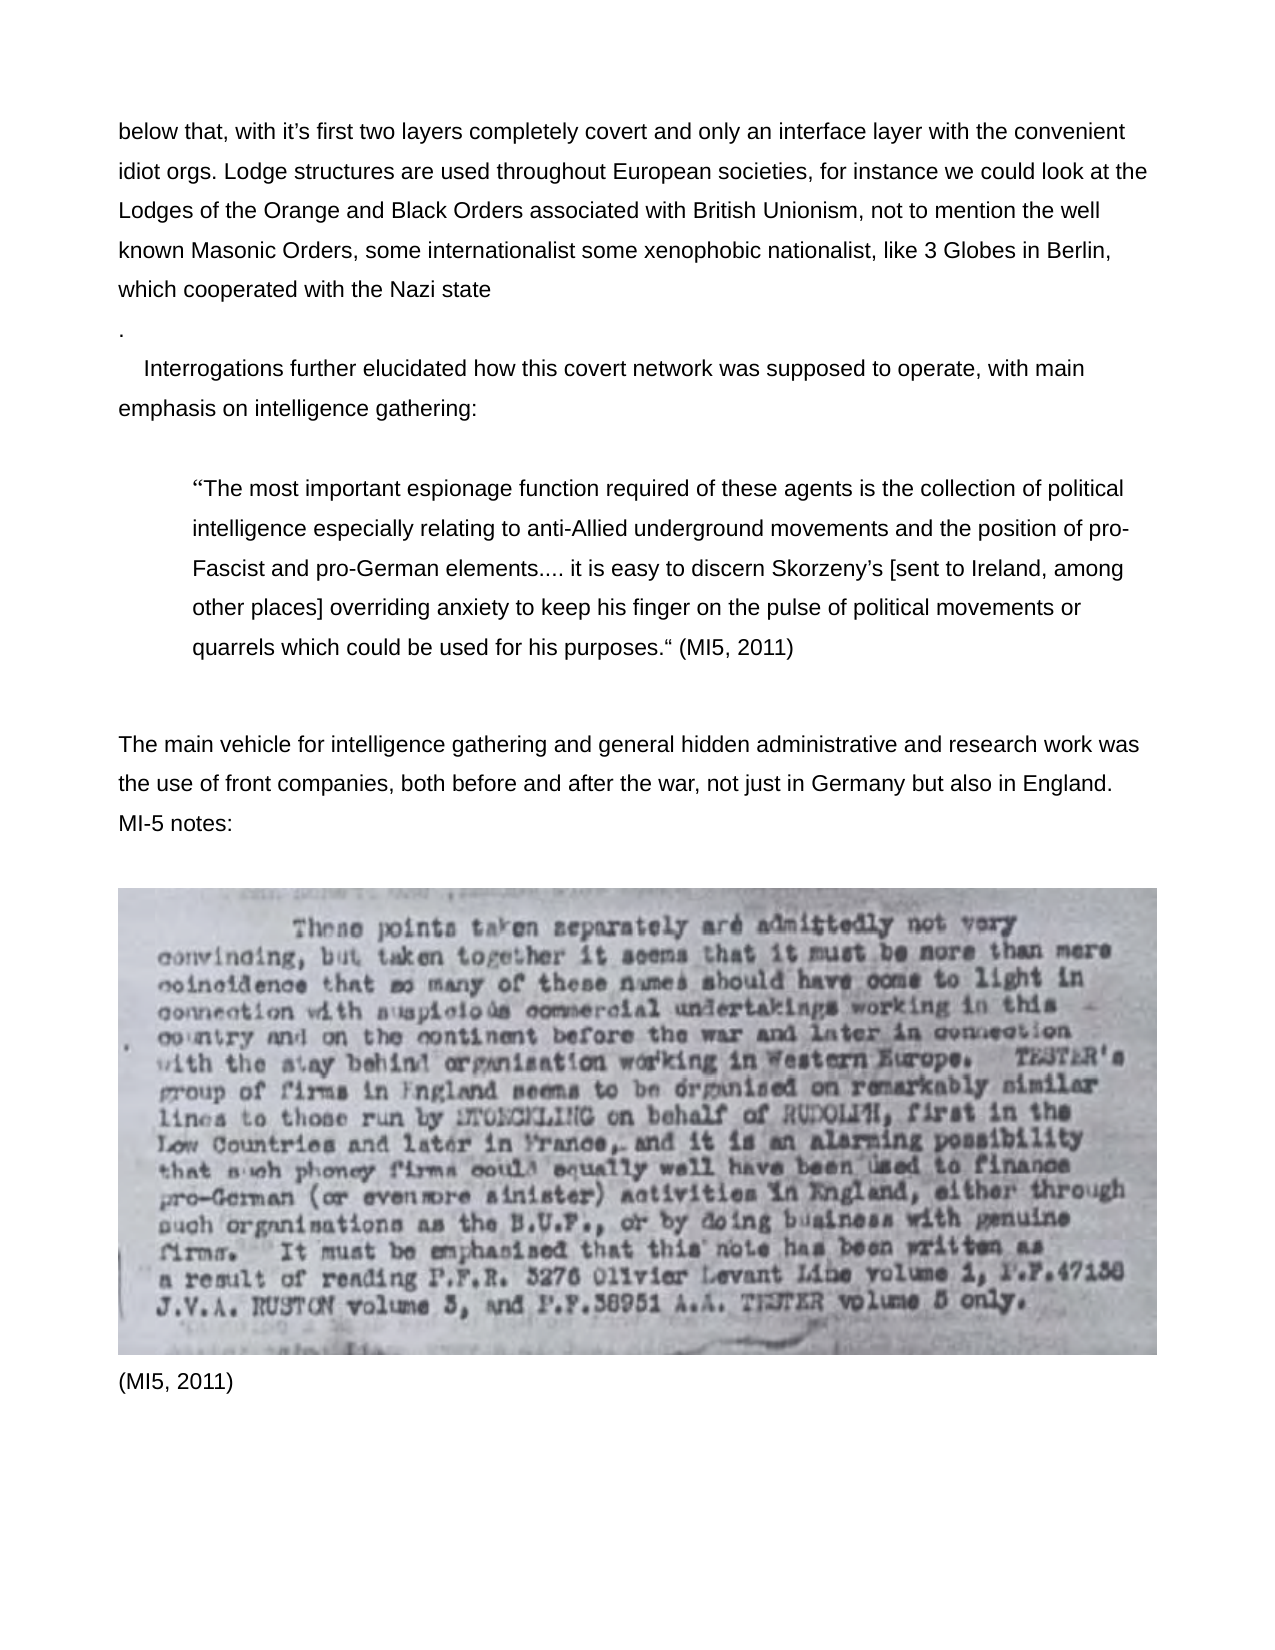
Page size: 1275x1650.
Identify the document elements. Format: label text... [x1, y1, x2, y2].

text . [118, 316, 1157, 342]
picture [118, 888, 1157, 1355]
text “The most important espionage function required of these agents is the collection of political intelligence especially relating to anti-Allied underground movements and the position of pro-Fascist and pro-German elements.... it is easy to discern Skorzeny’s [sent to Ireland, among other places] overriding anxiety to keep his finger on the pulse of political movements or quarrels which could be used for his purposes.“ (MI5, 2011) [192, 473, 1157, 660]
text (MI5, 2011) [118, 1355, 1157, 1394]
text Interrogations further elucidated how this covert network was supposed to operate, with main emphasis on intelligence gathering: [118, 355, 1157, 421]
text below that, with it’s first two layers completely covert and only an interface layer with the convenient idiot orgs. Lodge structures are used throughout European societies, for instance we could look at the Lodges of the Orange and Black Orders associated with British Unionism, not to mention the well known Masonic Orders, some internationalist some xenophobic nationalist, like 3 Globes in Berlin, which cooperated with the Nazi state [118, 118, 1157, 302]
text The main vehicle for intelligence gathering and general hidden administrative and research work was the use of front companies, both before and after the war, not just in Germany but also in England. MI-5 notes: [118, 731, 1157, 836]
